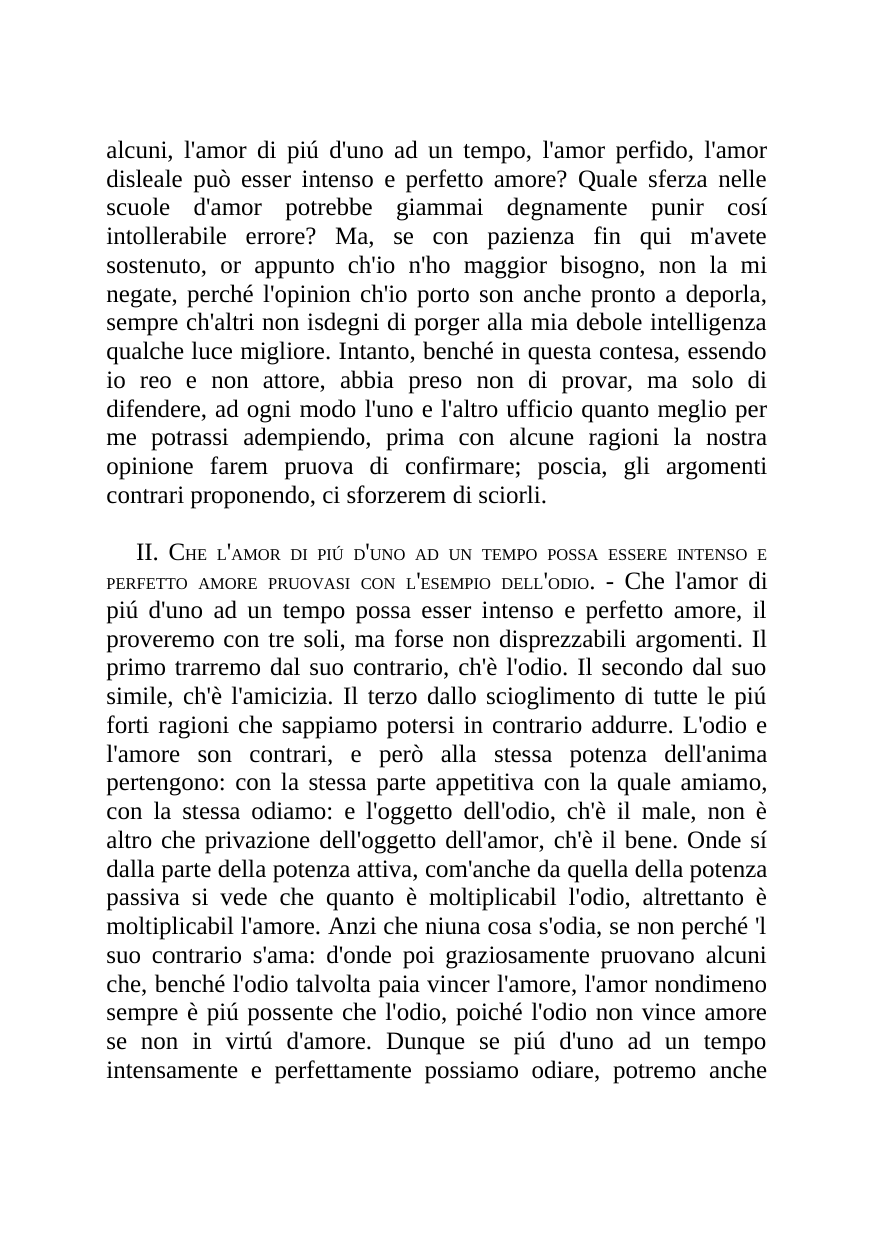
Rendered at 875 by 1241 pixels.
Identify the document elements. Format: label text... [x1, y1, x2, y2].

text II. Che l'amor di piú d'uno ad un tempo possa essere intenso e perfetto amore pruovasi con l'esempio dell'odio. - Che l'amor di piú d'uno ad un tempo possa esser intenso e perfetto amore, il proveremo con tre soli, ma forse non disprezzabili argomenti. Il primo trarremo dal suo contrario, ch'è l'odio. Il secondo dal suo simile, ch'è l'amicizia. Il terzo dallo scioglimento di tutte le piú forti ragioni che sappiamo potersi in contrario addurre. L'odio e l'amore son contrari, e però alla stessa potenza dell'anima pertengono: con la stessa parte appetitiva con la quale amiamo, con la stessa odiamo: e l'oggetto dell'odio, ch'è il male, non è altro che privazione dell'oggetto dell'amor, ch'è il bene. Onde sí dalla parte della potenza attiva, com'anche da quella della potenza passiva si vede che quanto è moltiplicabil l'odio, altrettanto è moltiplicabil l'amore. Anzi che niuna cosa s'odia, se non perché 'l suo contrario s'ama: d'onde poi graziosamente pruovano alcuni che, benché l'odio talvolta paia vincer l'amore, l'amor nondimeno sempre è piú possente che l'odio, poiché l'odio non vince amore se non in virtú d'amore. Dunque se piú d'uno ad un tempo intensamente e perfettamente possiamo odiare, potremo anche [106, 537, 768, 1084]
text alcuni, l'amor di piú d'uno ad un tempo, l'amor perfido, l'amor disleale può esser intenso e perfetto amore? Quale sferza nelle scuole d'amor potrebbe giammai degnamente punir cosí intollerabile errore? Ma, se con pazienza fin qui m'avete sostenuto, or appunto ch'io n'ho maggior bisogno, non la mi negate, perché l'opinion ch'io porto son anche pronto a deporla, sempre ch'altri non isdegni di porger alla mia debole intelligenza qualche luce migliore. Intanto, benché in questa contesa, essendo io reo e non attore, abbia preso non di provar, ma solo di difendere, ad ogni modo l'uno e l'altro ufficio quanto meglio per me potrassi adempiendo, prima con alcune ragioni la nostra opinione farem pruova di confirmare; poscia, gli argomenti contrari proponendo, ci sforzerem di sciorli. [106, 135, 768, 509]
